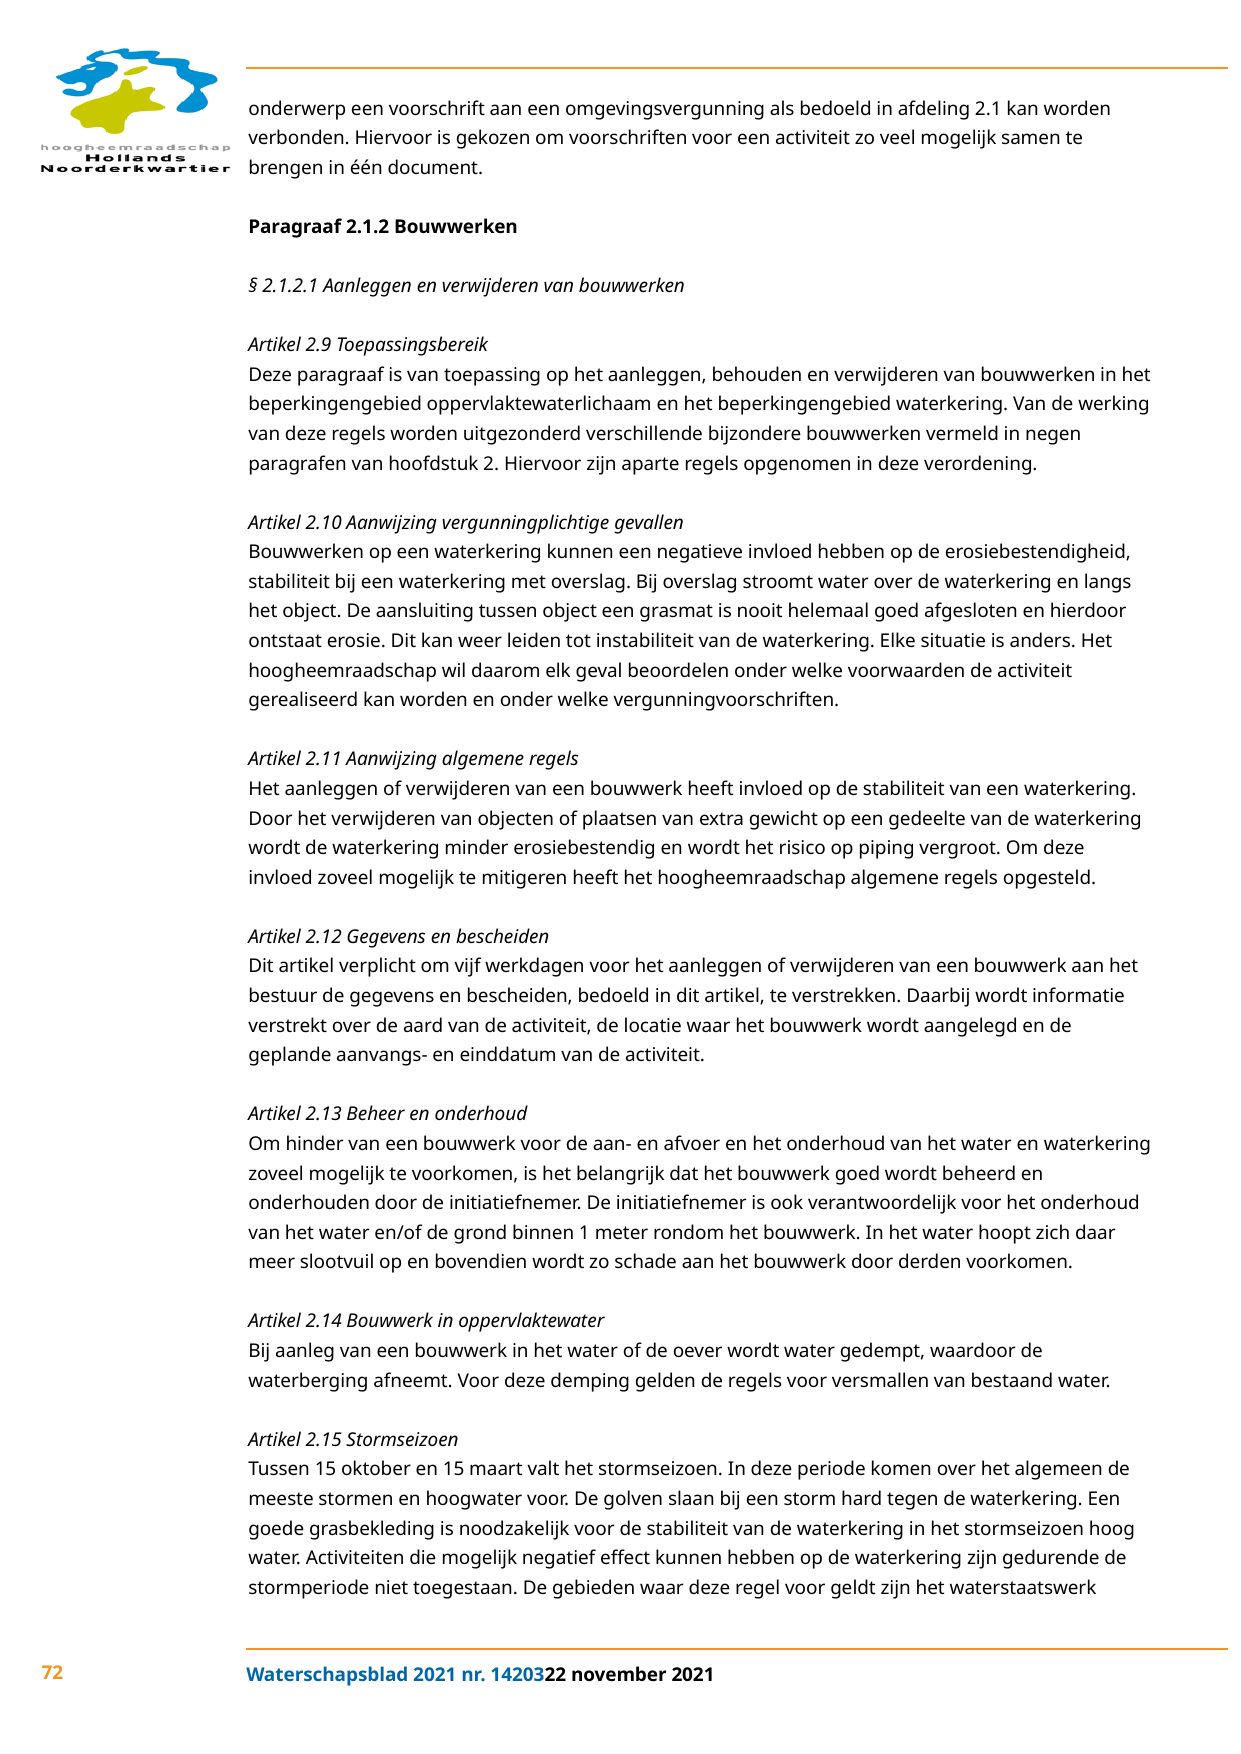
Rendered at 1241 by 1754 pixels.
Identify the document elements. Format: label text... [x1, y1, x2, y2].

text Artikel 2.11 Aanwijzing algemene regels [248, 746, 1152, 771]
text Artikel 2.13 Beheer en onderhoud [248, 1101, 1152, 1126]
text Artikel 2.10 Aanwijzing vergunningplichtige gevallen [248, 509, 1152, 535]
text Tussen 15 oktober en 15 maart valt het stormseizoen. In deze periode komen over het algemeen de meeste stormen en hoogwater voor. De golven slaan bij een storm hard tegen de waterkering. Een goede grasbekleding is noodzakelijk voor de stabiliteit van de waterkering in het stormseizoen hoog water. Activiteiten die mogelijk negatief effect kunnen hebben op de waterkering zijn gedurende de stormperiode niet toegestaan. De gebieden waar deze regel voor geldt zijn het waterstaatswerk [248, 1456, 1152, 1600]
text Deze paragraaf is van toepassing op het aanleggen, behouden en verwijderen van bouwwerken in het beperkingengebied oppervlaktewaterlichaam en het beperkingengebied waterkering. Van de werking van deze regels worden uitgezonderd verschillende bijzondere bouwwerken vermeld in negen paragrafen van hoofdstuk 2. Hiervoor zijn aparte regels opgenomen in deze verordening. [248, 361, 1152, 476]
text § 2.1.2.1 Aanleggen en verwijderen van bouwwerken [248, 272, 1152, 298]
text Artikel 2.15 Stormseizoen [248, 1426, 1152, 1452]
text Om hinder van een bouwwerk voor de aan- en afvoer en het onderhoud van het water en waterkering zoveel mogelijk te voorkomen, is het belangrijk dat het bouwwerk goed wordt beheerd en onderhouden door de initiatiefnemer. De initiatiefnemer is ook verantwoordelijk voor het onderhoud van het water en/of de grond binnen 1 meter rondom het bouwwerk. In het water hoopt zich daar meer slootvuil op en bovendien wordt zo schade aan het bouwwerk door derden voorkomen. [248, 1130, 1152, 1274]
text Artikel 2.14 Bouwwerk in oppervlaktewater [248, 1308, 1152, 1333]
text Artikel 2.12 Gegevens en bescheiden [248, 923, 1152, 949]
text Bouwwerken op een waterkering kunnen een negatieve invloed hebben op de erosiebestendigheid, stabiliteit bij een waterkering met overslag. Bij overslag stroomt water over de waterkering en langs het object. De aansluiting tussen object een grasmat is nooit helemaal goed afgesloten en hierdoor ontstaat erosie. Dit kan weer leiden tot instabiliteit van de waterkering. Elke situatie is anders. Het hoogheemraadschap wil daarom elk geval beoordelen onder welke voorwaarden de activiteit gerealiseerd kan worden en onder welke vergunningvoorschriften. [248, 538, 1152, 712]
text Bij aanleg van een bouwwerk in het water of de oever wordt water gedempt, waardoor de waterberging afneemt. Voor deze demping gelden de regels voor versmallen van bestaand water. [248, 1337, 1152, 1393]
text Paragraaf 2.1.2 Bouwwerken [248, 213, 1152, 239]
text Artikel 2.9 Toepassingsbereik [248, 331, 1152, 357]
text Het aanleggen of verwijderen van een bouwwerk heeft invloed op de stabiliteit van een waterkering. Door het verwijderen van objecten of plaatsen van extra gewicht op een gedeelte van de waterkering wordt de waterkering minder erosiebestendig en wordt het risico op piping vergroot. Om deze invloed zoveel mogelijk te mitigeren heeft het hoogheemraadschap algemene regels opgesteld. [248, 775, 1152, 890]
text Dit artikel verplicht om vijf werkdagen voor het aanleggen of verwijderen van een bouwwerk aan het bestuur de gegevens en bescheiden, bedoeld in dit artikel, te verstrekken. Daarbij wordt informatie verstrekt over de aard van de activiteit, de locatie waar het bouwwerk wordt aangelegd en de geplande aanvangs- en einddatum van de activiteit. [248, 953, 1152, 1067]
picture [41, 47, 231, 172]
text onderwerp een voorschrift aan een omgevingsvergunning als bedoeld in afdeling 2.1 kan worden verbonden. Hiervoor is gekozen om voorschriften voor een activiteit zo veel mogelijk samen te brengen in één document. [248, 95, 1152, 180]
